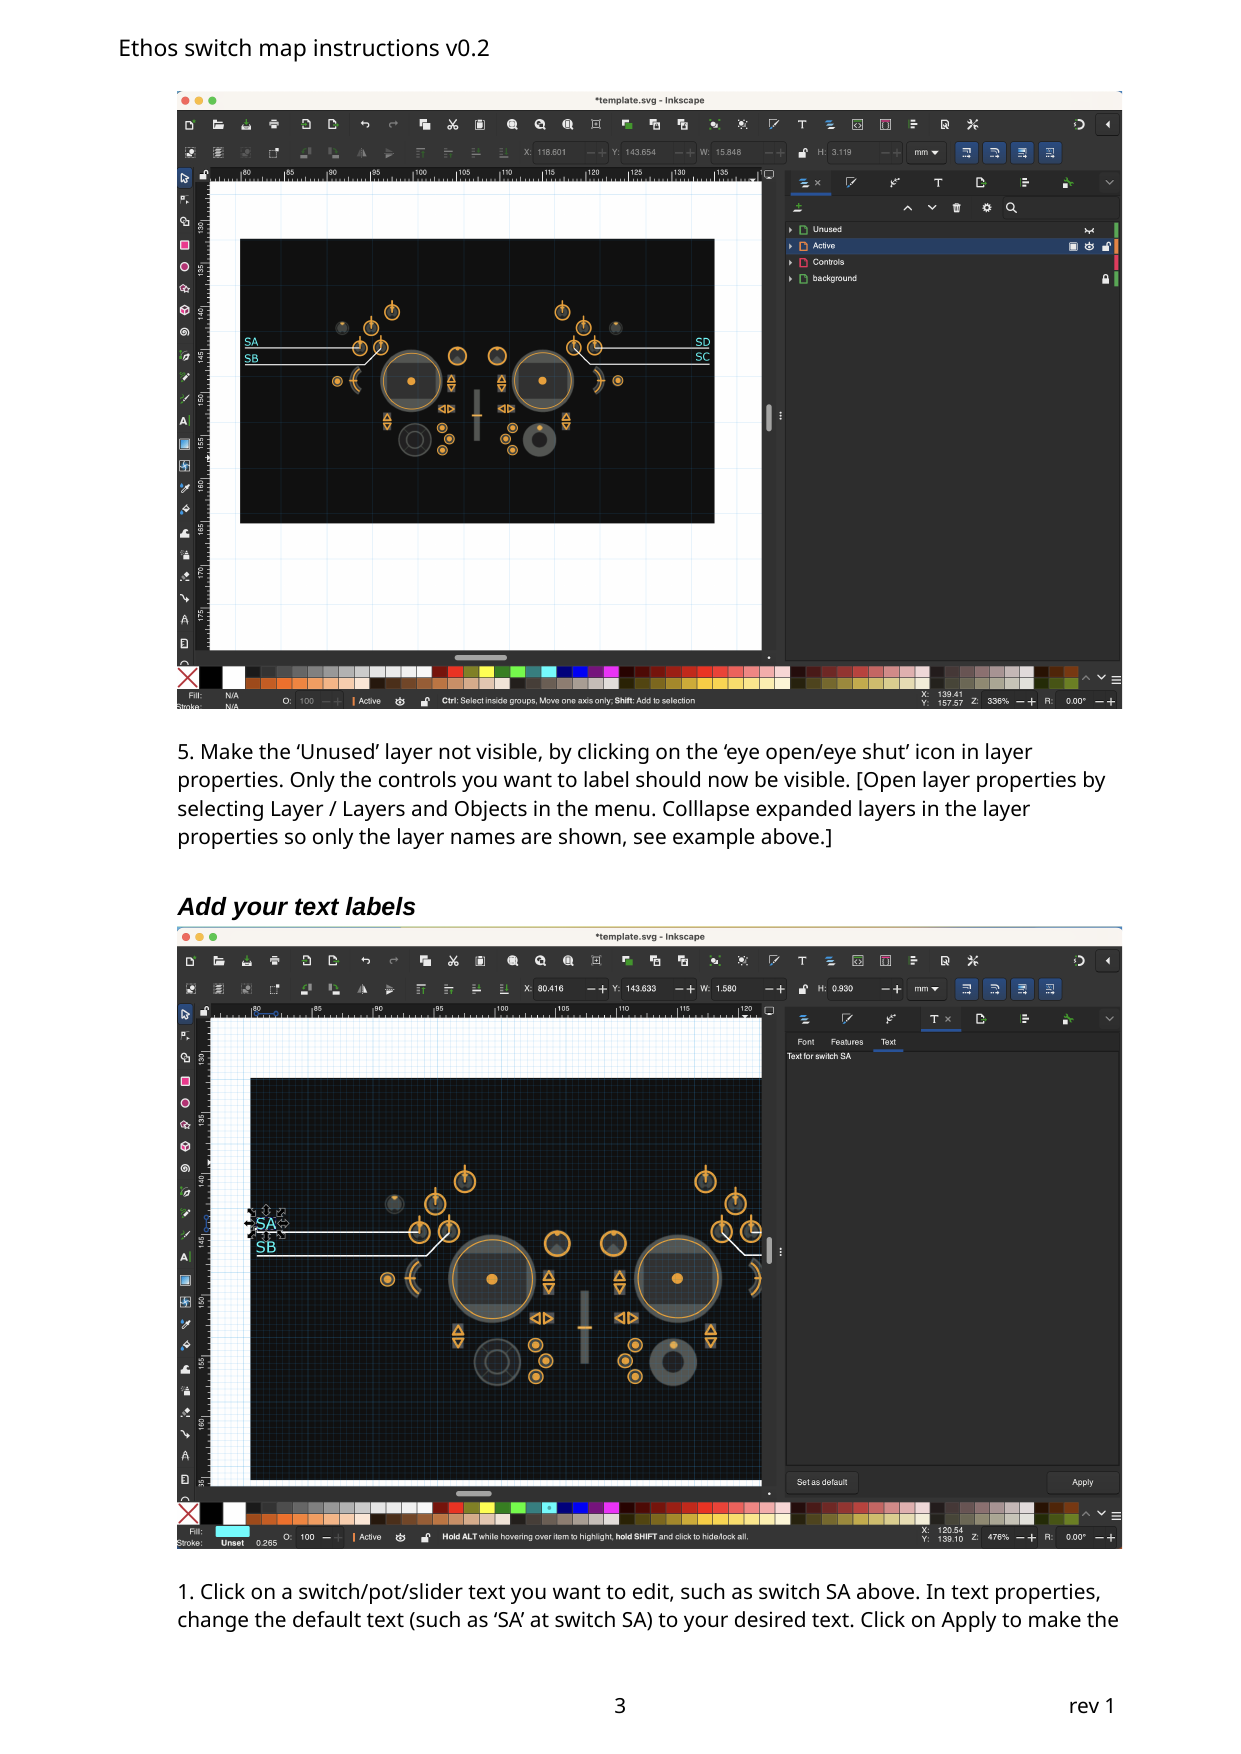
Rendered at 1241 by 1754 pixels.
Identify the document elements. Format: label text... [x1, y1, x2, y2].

text 1. Click on a switch/pot/slider text you want to edit, such as switch SA above. In text properties, change the default text (such as ‘SA’ at switch SA) to your desired text. Click on Apply to make the [177, 1577, 1122, 1634]
picture [177, 926, 1123, 1549]
subtitle Add your text labels [177, 892, 1122, 920]
text 5. Make the ‘Unused’ layer not visible, by clicking on the ‘eye open/eye shut’ icon in layer properties. Only the controls you want to label should now be visible. [Open layer properties by selecting Layer / Layers and Objects in the menu. Colllapse expanded layers in the layer properties so only the layer names are shown, see example above.] [177, 737, 1122, 851]
picture [177, 91, 1123, 709]
